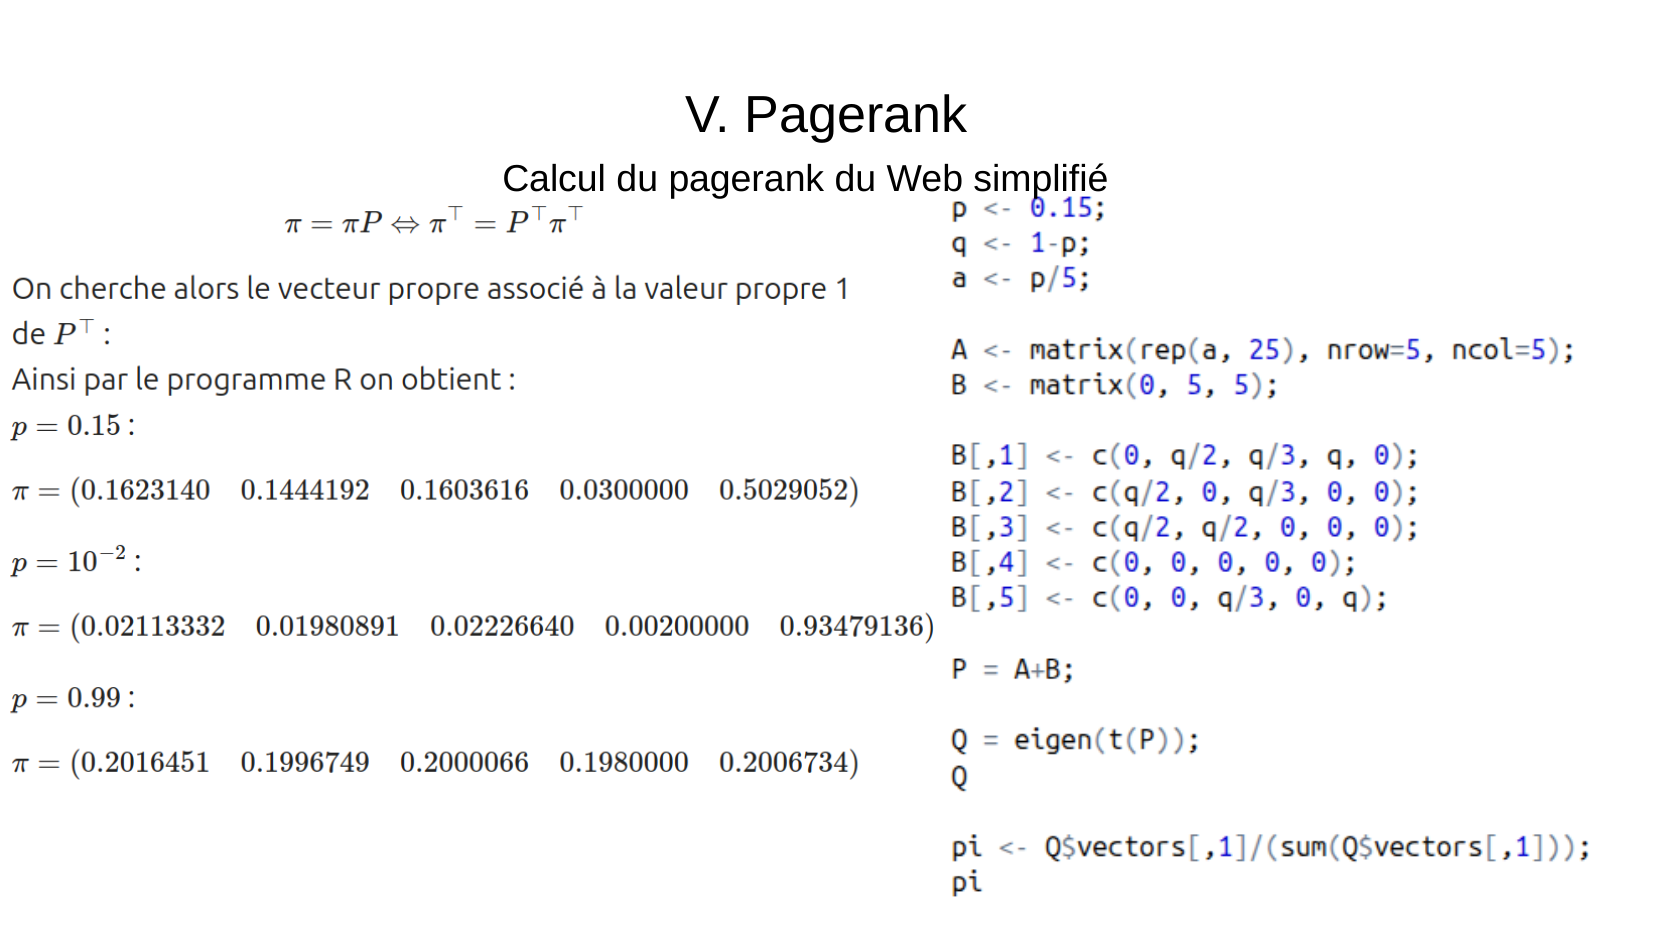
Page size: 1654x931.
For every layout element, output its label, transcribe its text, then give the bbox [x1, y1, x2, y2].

picture [0, 192, 938, 793]
title V. Pagerank [82, 37, 1571, 192]
text_box Calcul du pagerank du Web simplifié [487, 150, 1125, 207]
picture [943, 192, 1610, 901]
